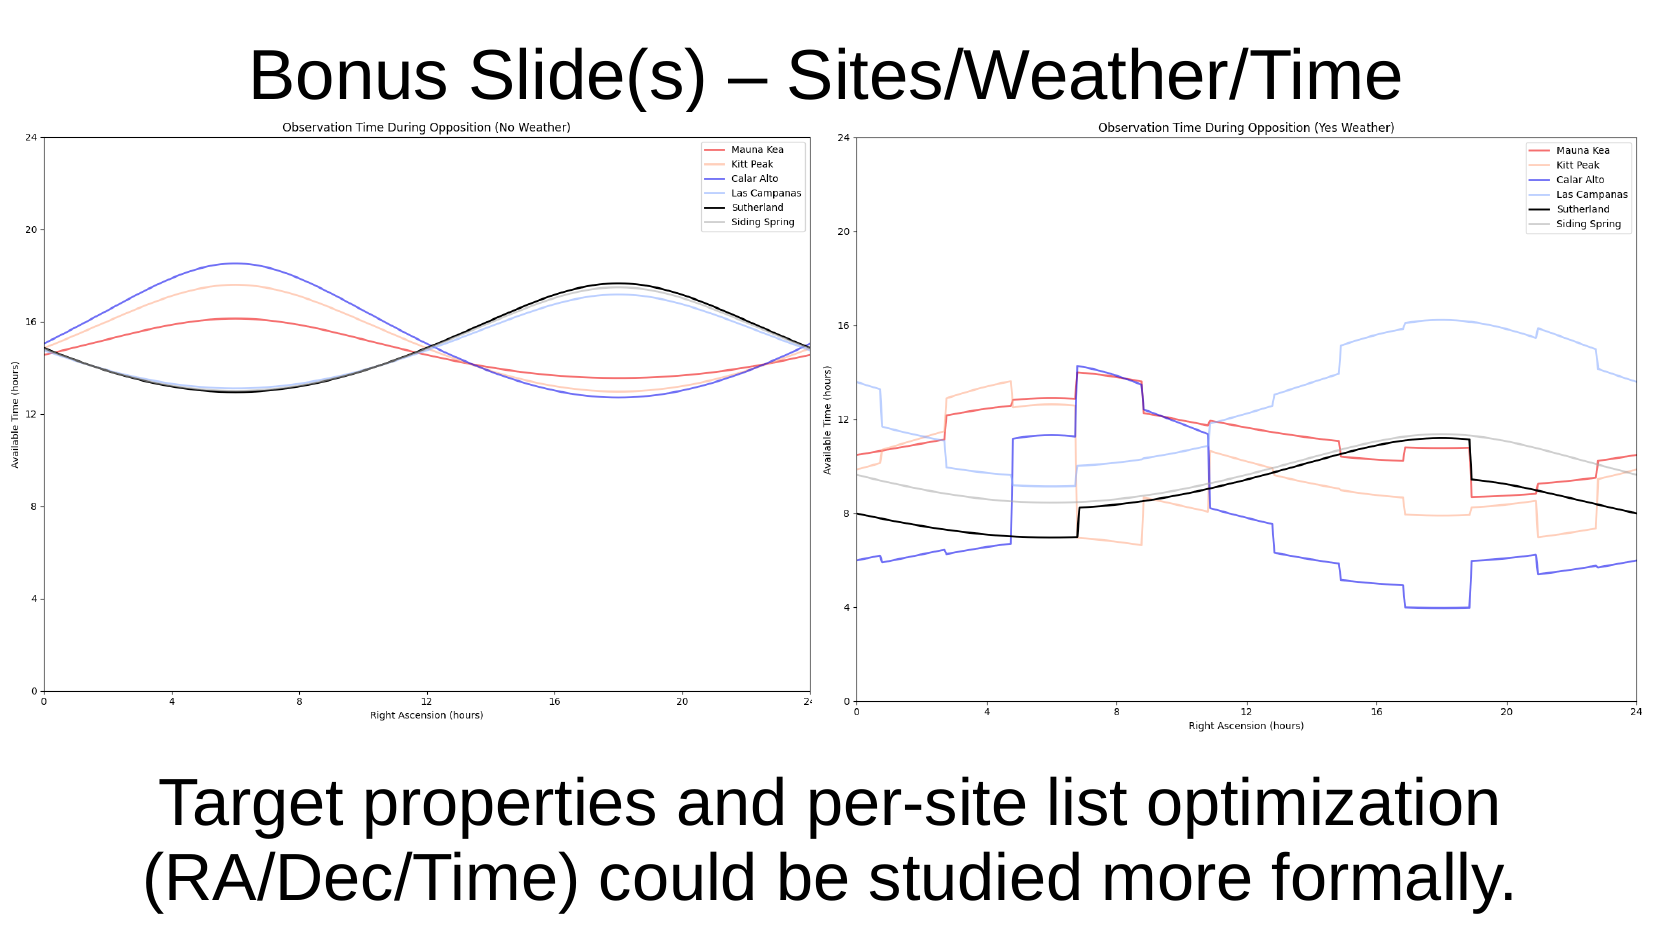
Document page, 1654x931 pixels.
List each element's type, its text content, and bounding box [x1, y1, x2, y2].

picture [0, 112, 1653, 743]
subtitle Target properties and per-site list optimization (RA/Dec/Time) could be studied more formally. [86, 750, 1576, 931]
title Bonus Slide(s) – Sites/Weather/Time [0, 0, 1654, 155]
